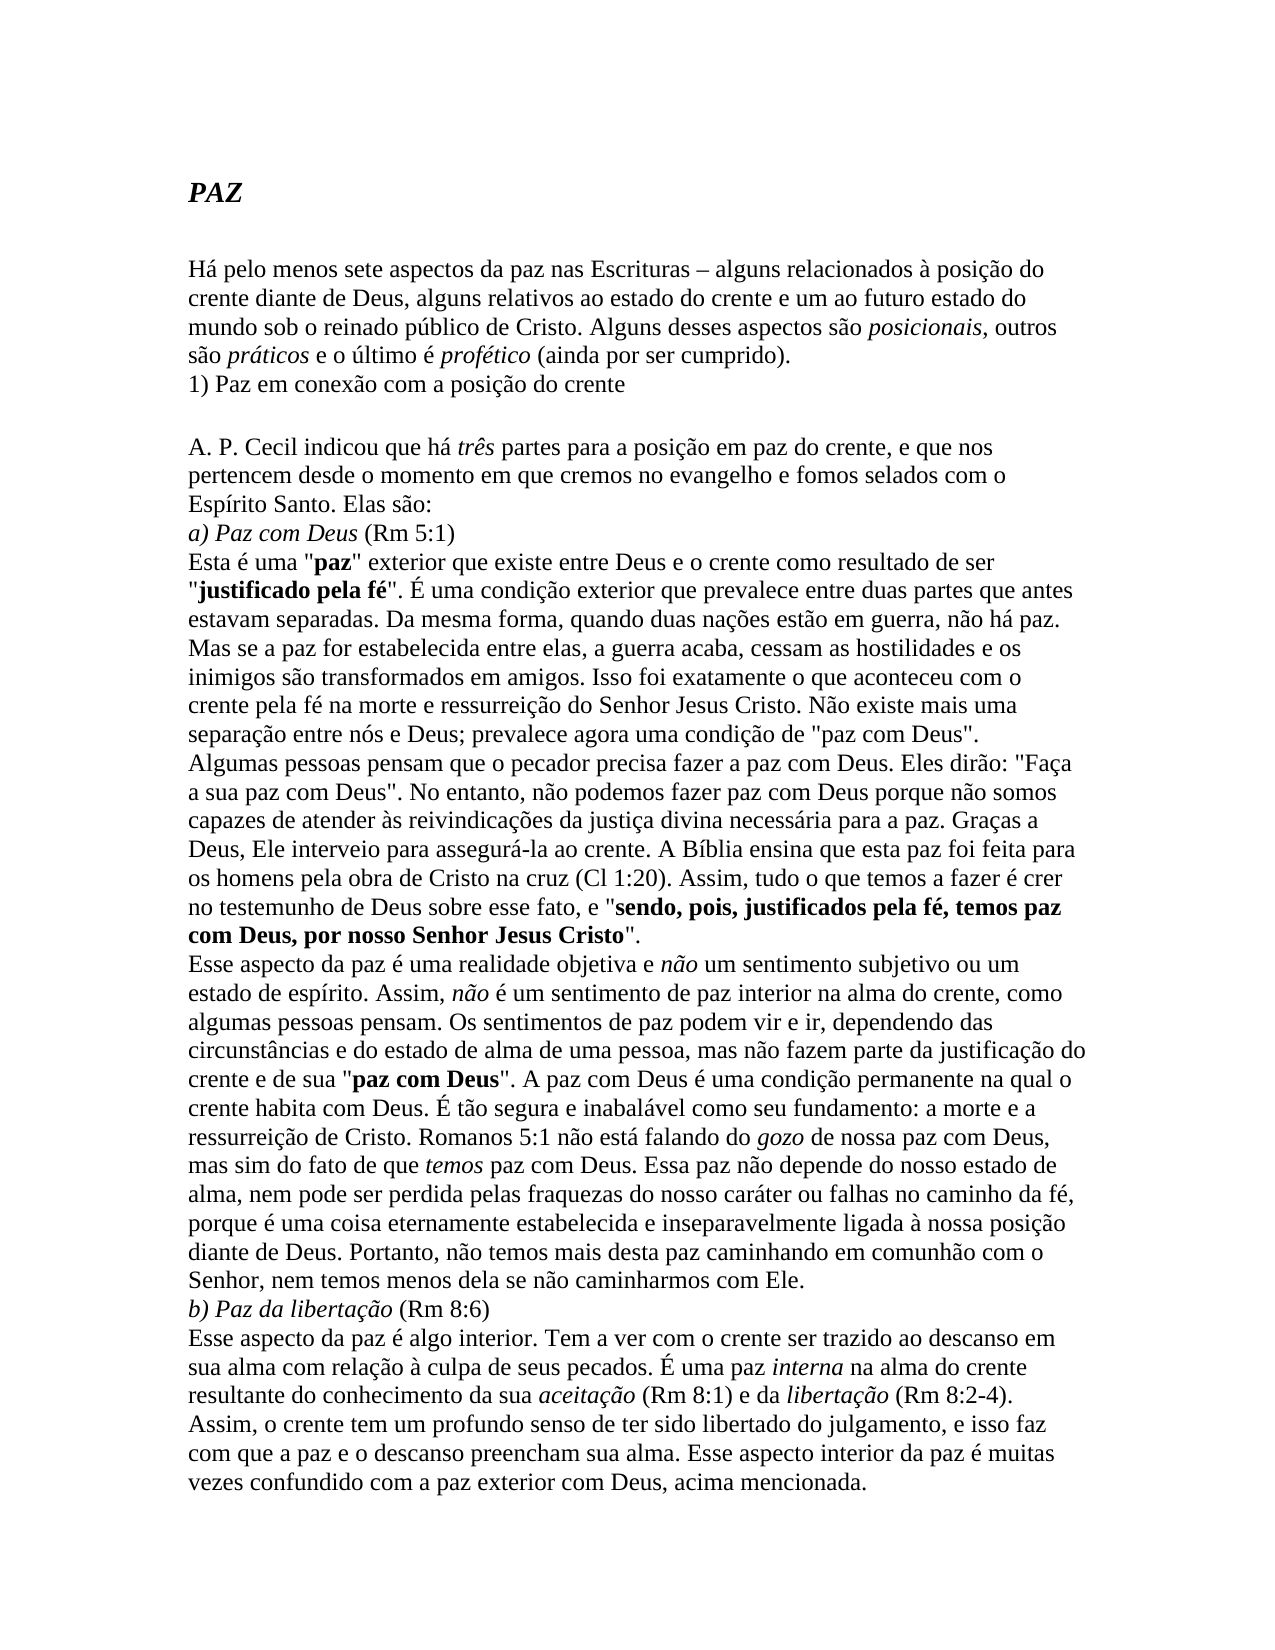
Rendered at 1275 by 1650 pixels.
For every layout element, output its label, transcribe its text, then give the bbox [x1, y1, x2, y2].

text a) Paz com Deus (Rm 5:1) [188, 518, 1087, 547]
text A. P. Cecil indicou que há três partes para a posição em paz do crente, e que nos pertencem desde o momento em que cremos no evangelho e fomos selados com o Espírito Santo. Elas são: [188, 432, 1087, 518]
text Algumas pessoas pensam que o pecador precisa fazer a paz com Deus. Eles dirão: "Faça a sua paz com Deus". No entanto, não podemos fazer paz com Deus porque não somos capazes de atender às reivindicações da justiça divina necessária para a paz. Graças a Deus, Ele interveio para assegurá-la ao crente. A Bíblia ensina que esta paz foi feita para os homens pela obra de Cristo na cruz (Cl 1:20). Assim, tudo o que temos a fazer é crer no testemunho de Deus sobre esse fato, e "sendo, pois, justificados pela fé, temos paz com Deus, por nosso Senhor Jesus Cristo". [188, 748, 1087, 949]
text b) Paz da libertação (Rm 8:6) [188, 1294, 1087, 1323]
text Esse aspecto da paz é algo interior. Tem a ver com o crente ser trazido ao descanso em sua alma com relação à culpa de seus pecados. É uma paz interna na alma do crente resultante do conhecimento da sua aceitação (Rm 8:1) e da libertação (Rm 8:2-4). Assim, o crente tem um profundo senso de ter sido libertado do julgamento, e isso faz com que a paz e o descanso preencham sua alma. Esse aspecto interior da paz é muitas vezes confundido com a paz exterior com Deus, acima mencionada. [188, 1323, 1087, 1495]
text Esta é uma "paz" exterior que existe entre Deus e o crente como resultado de ser "justificado pela fé". É uma condição exterior que prevalece entre duas partes que antes estavam separadas. Da mesma forma, quando duas nações estão em guerra, não há paz. Mas se a paz for estabelecida entre elas, a guerra acaba, cessam as hostilidades e os inimigos são transformados em amigos. Isso foi exatamente o que aconteceu com o crente pela fé na morte e ressurreição do Senhor Jesus Cristo. Não existe mais uma separação entre nós e Deus; prevalece agora uma condição de "paz com Deus". [188, 547, 1087, 748]
text Há pelo menos sete aspectos da paz nas Escrituras – alguns relacionados à posição do crente diante de Deus, alguns relativos ao estado do crente e um ao futuro estado do mundo sob o reinado público de Cristo. Alguns desses aspectos são posicionais, outros são práticos e o último é profético (ainda por ser cumprido). [188, 254, 1087, 369]
text Esse aspecto da paz é uma realidade objetiva e não um sentimento subjetivo ou um estado de espírito. Assim, não é um sentimento de paz interior na alma do crente, como algumas pessoas pensam. Os sentimentos de paz podem vir e ir, dependendo das circunstâncias e do estado de alma de uma pessoa, mas não fazem parte da justificação do crente e de sua "paz com Deus". A paz com Deus é uma condição permanente na qual o crente habita com Deus. É tão segura e inabalável como seu fundamento: a morte e a ressurreição de Cristo. Romanos 5:1 não está falando do gozo de nossa paz com Deus, mas sim do fato de que temos paz com Deus. Essa paz não depende do nosso estado de alma, nem pode ser perdida pelas fraquezas do nosso caráter ou falhas no caminho da fé, porque é uma coisa eternamente estabelecida e inseparavelmente ligada à nossa posição diante de Deus. Portanto, não temos mais desta paz caminhando em comunhão com o Senhor, nem temos menos dela se não caminharmos com Ele. [188, 949, 1087, 1294]
text 1) Paz em conexão com a posição do crente [188, 369, 1087, 398]
subtitle PAZ [188, 175, 1087, 208]
